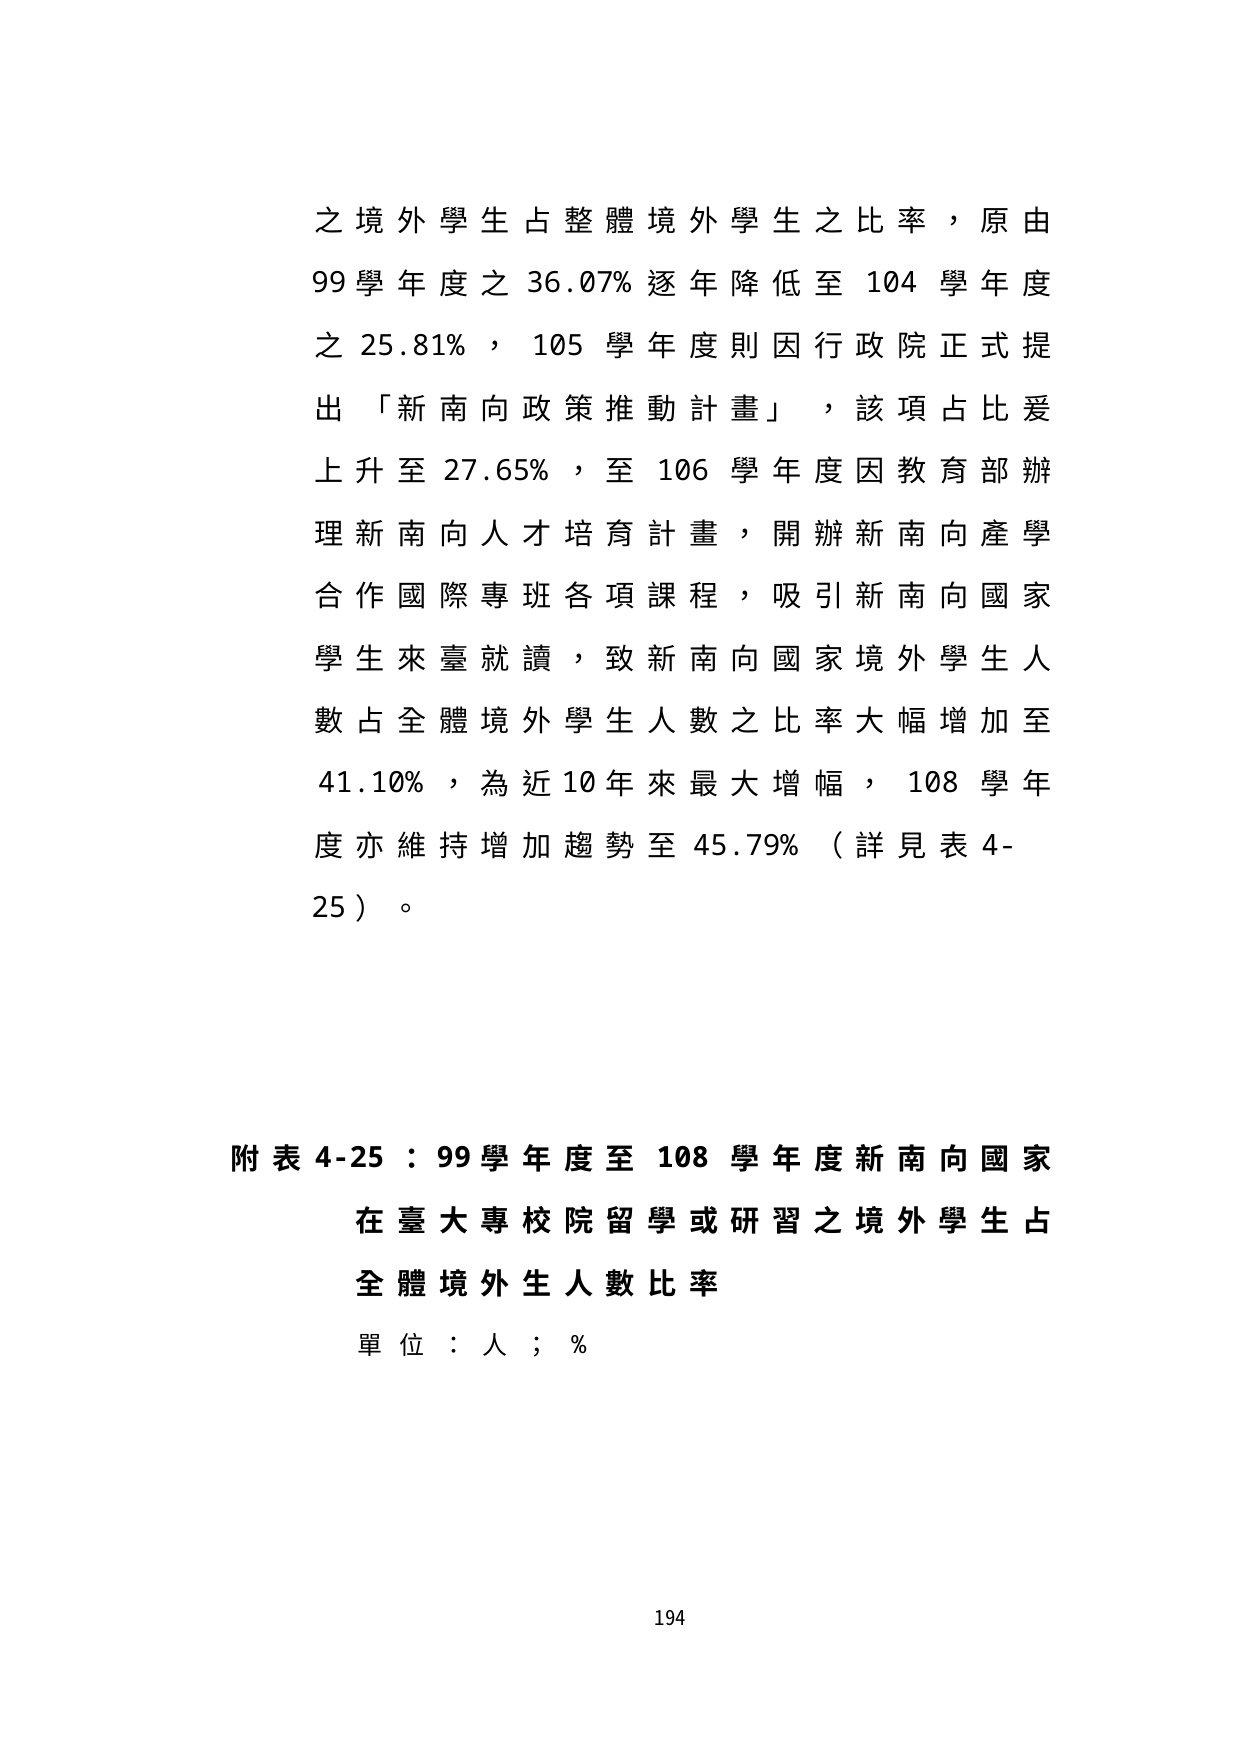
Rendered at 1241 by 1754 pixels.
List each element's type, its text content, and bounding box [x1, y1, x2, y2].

text 附表4-25：99學年度至108學年度新南向國家在臺大專校院留學或研習之境外學生占全體境外生人數比率 單位：人；% [198, 1115, 1072, 1365]
text 之境外學生占整體境外學生之比率，原由99學年度之36.07%逐年降低至104學年度之25.81%，105學年度則因行政院正式提出「新南向政策推動計畫」，該項占比爰上升至27.65%，至106學年度因教育部辦理新南向人才培育計畫，開辦新南向產學合作國際專班各項課程，吸引新南向國家學生來臺就讀，致新南向國家境外學生人數占全體境外學生人數之比率大幅增加至41.10%，為近10年來最大增幅，108學年度亦維持增加趨勢至45.79%（詳見表4-25）。 [271, 177, 1058, 927]
